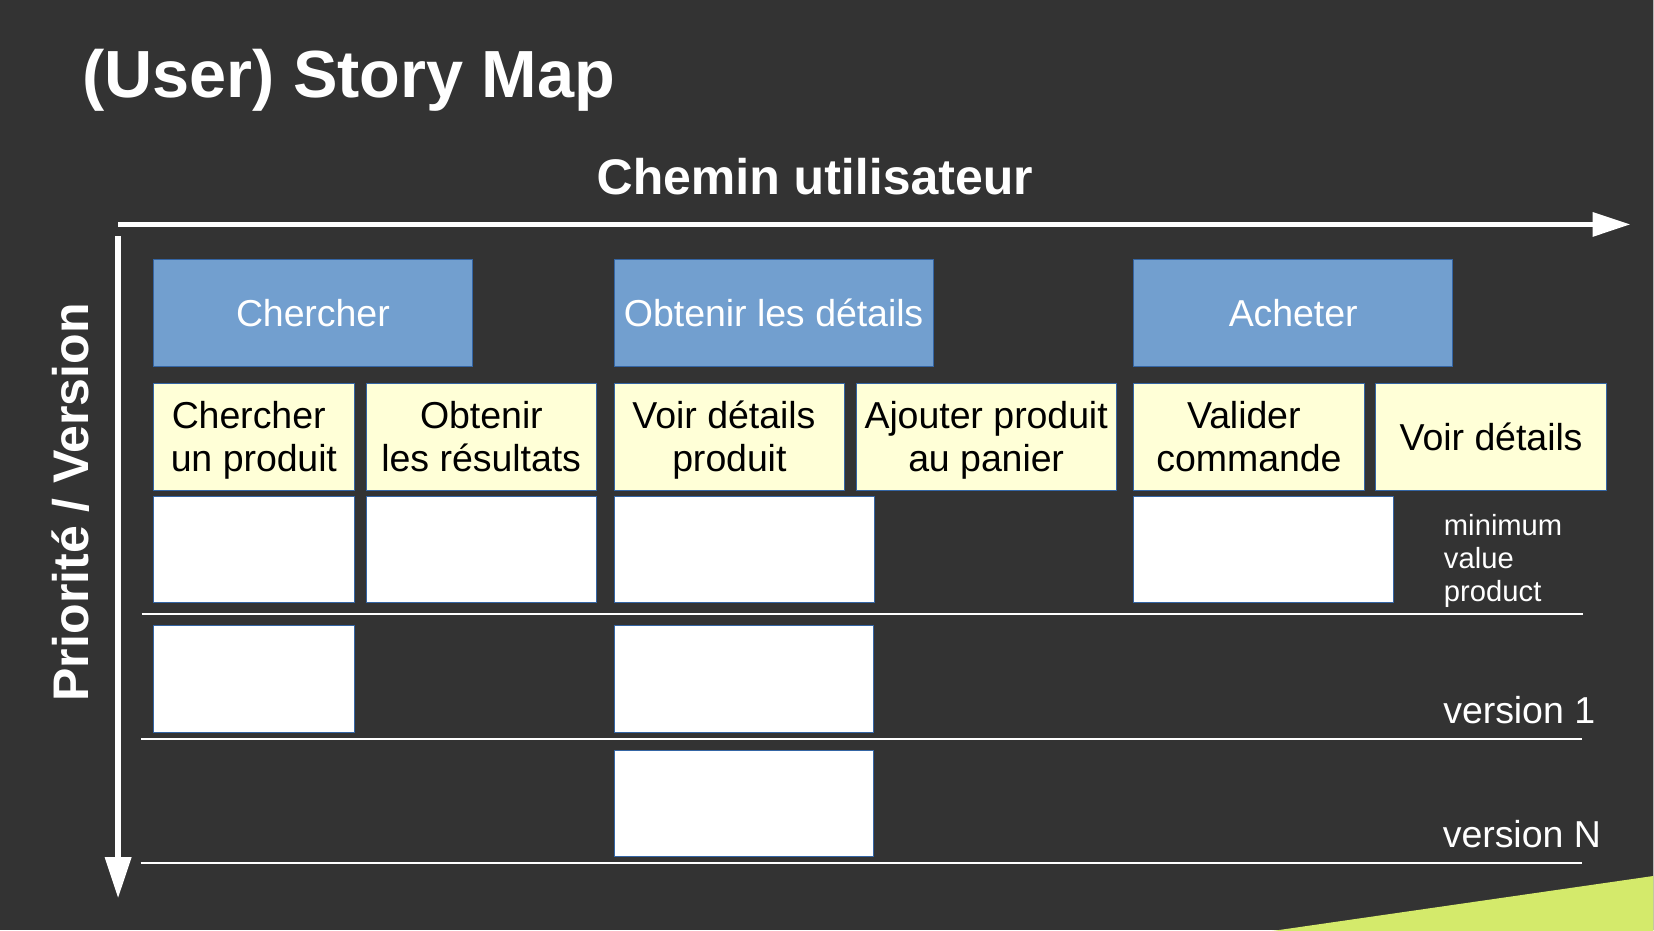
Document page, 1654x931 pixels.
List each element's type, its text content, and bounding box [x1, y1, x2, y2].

text_box minimum value product [1429, 501, 1619, 616]
text_box [614, 496, 875, 603]
text_box [1272, 875, 1654, 931]
text_box Obtenir les résultats [366, 383, 597, 491]
text_box Chercher [153, 259, 473, 367]
text_box Valider commande [1133, 383, 1365, 491]
text_box Voir détails [1375, 383, 1607, 491]
title (User) Story Map [82, 37, 1571, 122]
text_box Priorité / Version [35, 183, 107, 822]
text_box version 1 [1428, 681, 1618, 739]
text_box [366, 496, 597, 603]
text_box Chemin utilisateur [496, 142, 1134, 213]
text_box version N [1428, 806, 1618, 864]
text_box [614, 750, 874, 857]
text_box [1133, 496, 1394, 603]
text_box Ajouter produit au panier [856, 383, 1117, 491]
text_box [614, 625, 874, 733]
text_box Acheter [1133, 259, 1453, 367]
text_box [153, 625, 355, 733]
text_box Obtenir les détails [614, 259, 934, 367]
text_box [153, 496, 355, 603]
text_box Chercher un produit [153, 383, 355, 491]
text_box Voir détails produit [614, 383, 845, 491]
